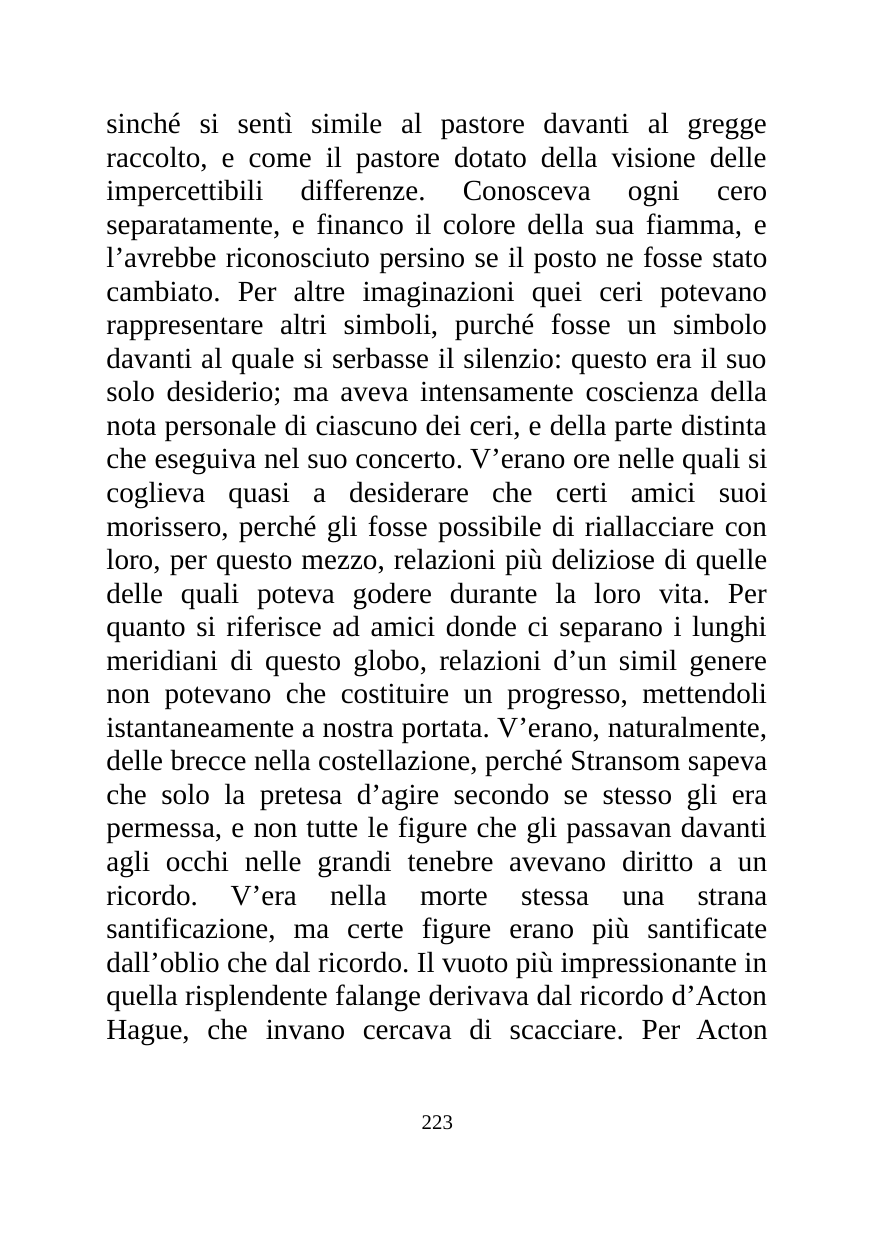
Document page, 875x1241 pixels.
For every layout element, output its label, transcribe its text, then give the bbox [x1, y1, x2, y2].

text sinché si sentì simile al pastore davanti al gregge raccolto, e come il pastore dotato della visione delle impercettibili differenze. Conosceva ogni cero separatamente, e financo il colore della sua fiamma, e l’avrebbe riconosciuto persino se il posto ne fosse stato cambiato. Per altre imaginazioni quei ceri potevano rappresentare altri simboli, purché fosse un simbolo davanti al quale si serbasse il silenzio: questo era il suo solo desiderio; ma aveva intensamente coscienza della nota personale di ciascuno dei ceri, e della parte distinta che eseguiva nel suo concerto. V’erano ore nelle quali si coglieva quasi a desiderare che certi amici suoi morissero, perché gli fosse possibile di riallacciare con loro, per questo mezzo, relazioni più deliziose di quelle delle quali poteva godere durante la loro vita. Per quanto si riferisce ad amici donde ci separano i lunghi meridiani di questo globo, relazioni d’un simil genere non potevano che costituire un progresso, mettendoli istantaneamente a nostra portata. V’erano, naturalmente, delle brecce nella costellazione, perché Stransom sapeva che solo la pretesa d’agire secondo se stesso gli era permessa, e non tutte le figure che gli passavan davanti agli occhi nelle grandi tenebre avevano diritto a un ricordo. V’era nella morte stessa una strana santificazione, ma certe figure erano più santificate dall’oblio che dal ricordo. Il vuoto più impressionante in quella risplendente falange derivava dal ricordo d’Acton Hague, che invano cercava di scacciare. Per Acton [106, 106, 768, 1045]
